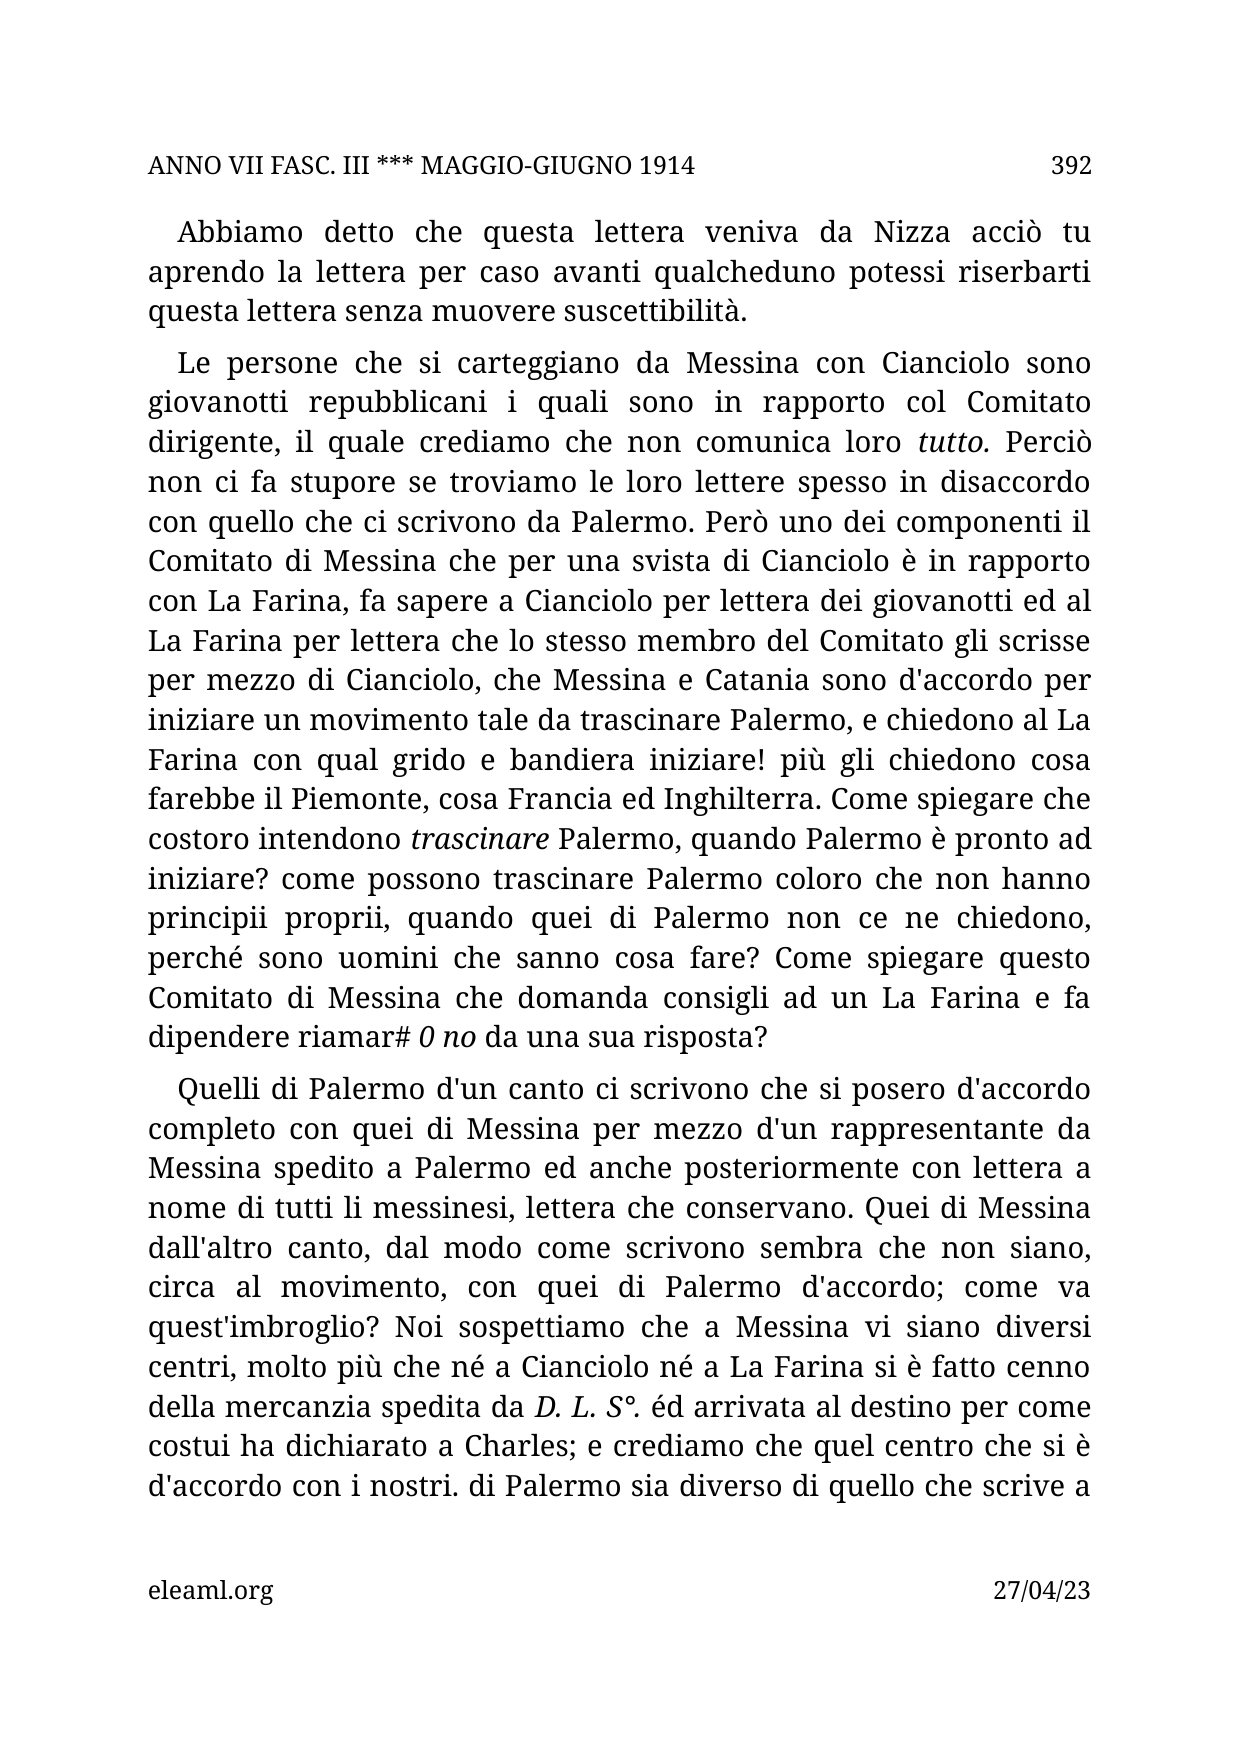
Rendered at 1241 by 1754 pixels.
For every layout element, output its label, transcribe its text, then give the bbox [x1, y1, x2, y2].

text Abbiamo detto che questa lettera veniva da Nizza acciò tu aprendo la lettera per caso avanti qualcheduno potessi riserbarti questa lettera senza muovere suscettibilità. [148, 211, 1093, 330]
text Quelli di Palermo d'un canto ci scrivono che si posero d'accordo completo con quei di Messina per mezzo d'un rappresentante da Messina spedito a Palermo ed anche posteriormente con lettera a nome di tutti li messinesi, lettera che conservano. Quei di Messina dall'altro canto, dal modo come scrivono sembra che non siano, circa al movimento, con quei di Palermo d'accordo; come va quest'imbroglio? Noi sospettiamo che a Messina vi siano diversi centri, molto più che né a Cianciolo né a La Farina si è fatto cenno della mercanzia spedita da D. L. S°. éd arrivata al destino per come costui ha dichiarato a Charles; e crediamo che quel centro che si è d'accordo con i nostri. di Palermo sia diverso di quello che scrive a [148, 1068, 1093, 1505]
text Le persone che si carteggiano da Messina con Cianciolo sono giovanotti repubblicani i quali sono in rapporto col Comitato dirigente, il quale crediamo che non comunica loro tutto. Perciò non ci fa stupore se troviamo le loro lettere spesso in disaccordo con quello che ci scrivono da Palermo. Però uno dei componenti il Comitato di Messina che per una svista di Cianciolo è in rapporto con La Farina, fa sapere a Cianciolo per lettera dei giovanotti ed al La Farina per lettera che lo stesso membro del Comitato gli scrisse per mezzo di Cianciolo, che Messina e Catania sono d'accordo per iniziare un movimento tale da trascinare Palermo, e chiedono al La Farina con qual grido e bandiera iniziare! più gli chiedono cosa farebbe il Piemonte, cosa Francia ed Inghilterra. Come spiegare che costoro intendono trascinare Palermo, quando Palermo è pronto ad iniziare? come possono trascinare Palermo coloro che non hanno principii proprii, quando quei di Palermo non ce ne chiedono, perché sono uomini che sanno cosa fare? Come spiegare questo Comitato di Messina che domanda consigli ad un La Farina e fa dipendere riamar# 0 no da una sua risposta? [148, 342, 1093, 1056]
